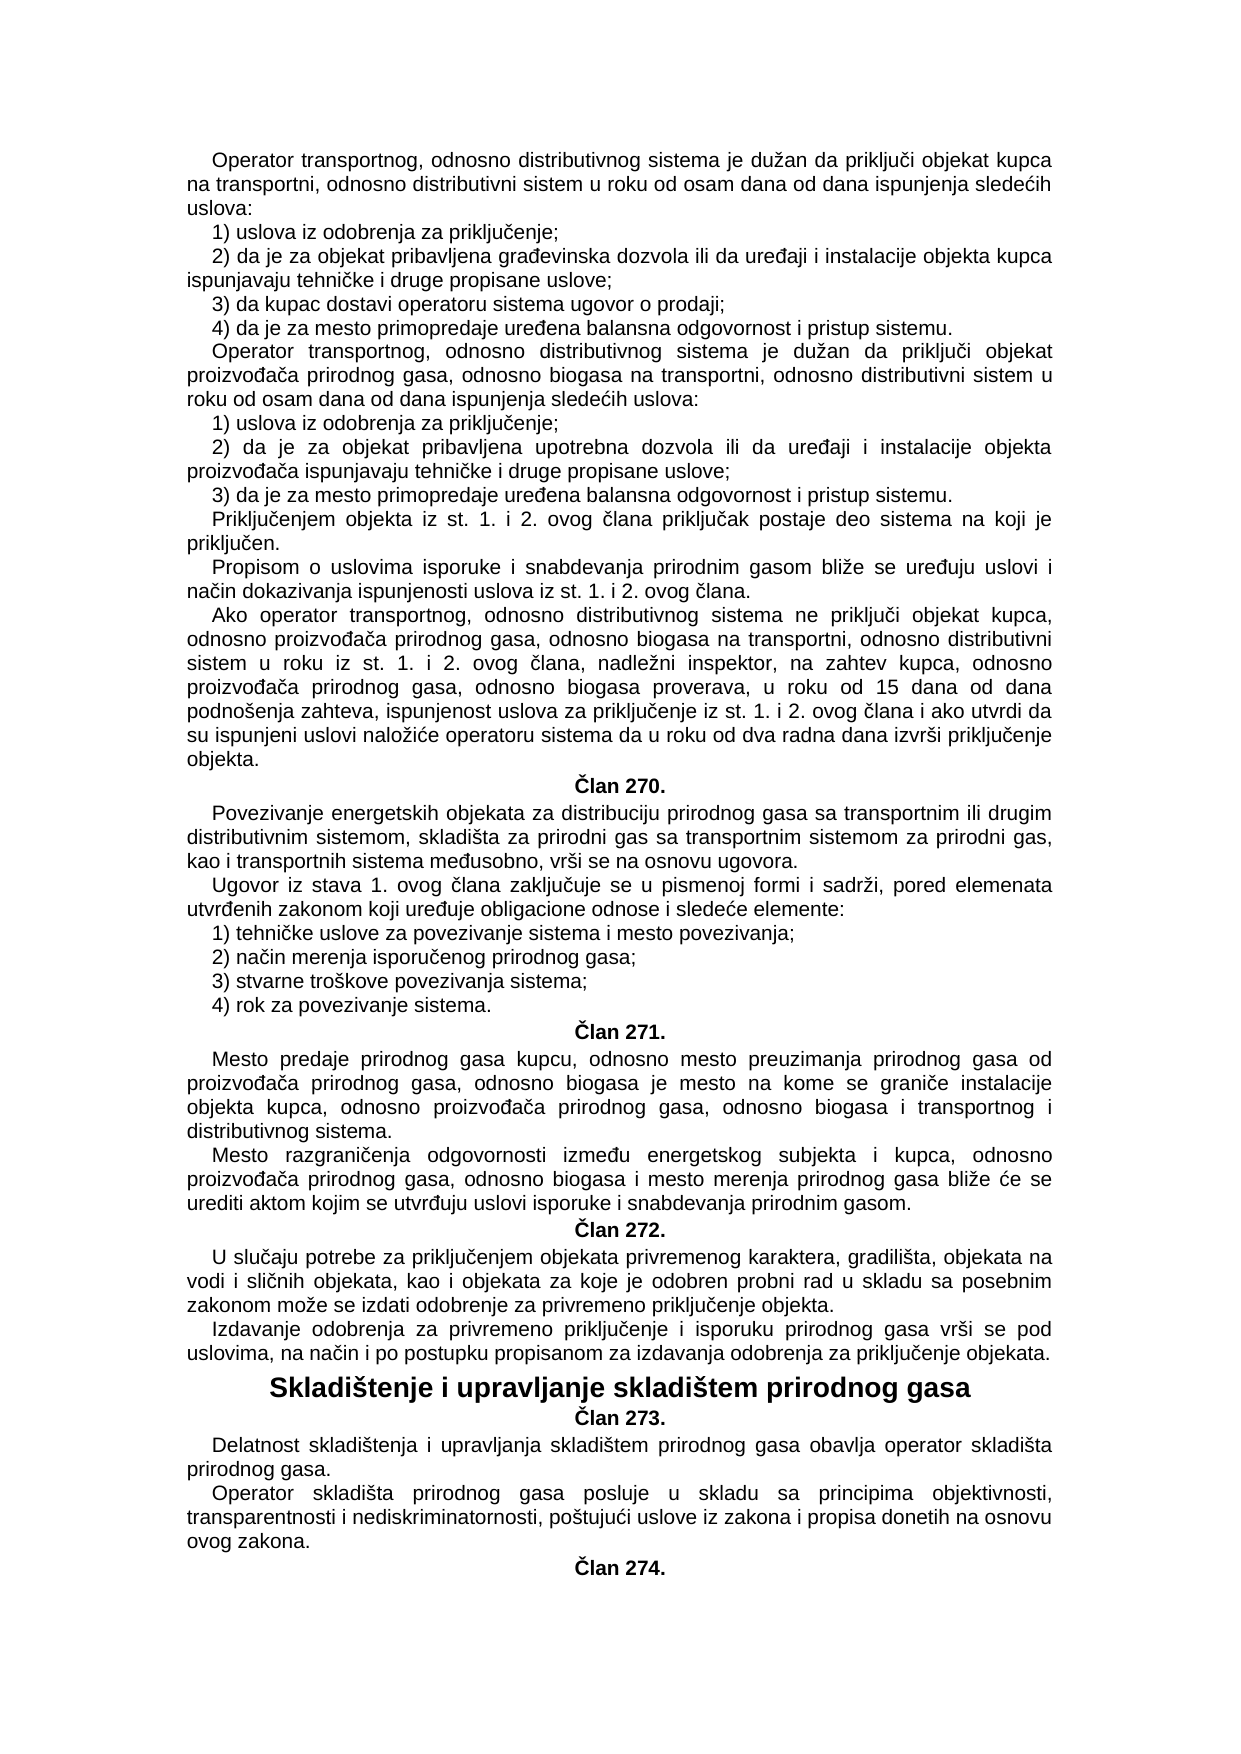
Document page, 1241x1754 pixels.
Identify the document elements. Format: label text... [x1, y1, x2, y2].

text Ako operator transportnog, odnosno distributivnog sistema ne priključi objekat kupca, odnosno proizvođača prirodnog gasa, odnosno biogasa na transportni, odnosno distributivni sistem u roku iz st. 1. i 2. ovog člana, nadležni inspektor, na zahtev kupca, odnosno proizvođača prirodnog gasa, odnosno biogasa proverava, u roku od 15 dana od dana podnošenja zahteva, ispunjenost uslova za priključenje iz st. 1. i 2. ovog člana i ako utvrdi da su ispunjeni uslovi naložiće operatoru sistema da u roku od dva radna dana izvrši priključenje objekta. [187, 603, 1053, 771]
text 4) rok za povezivanje sistema. [187, 992, 1053, 1016]
text Član 273. [148, 1406, 1093, 1430]
text Delatnost skladištenja i upravljanja skladištem prirodnog gasa obavlja operator skladišta prirodnog gasa. [187, 1433, 1053, 1481]
text 2) način merenja isporučenog prirodnog gasa; [187, 944, 1053, 968]
text 3) da je za mesto primopredaje uređena balansna odgovornost i pristup sistemu. [187, 483, 1053, 507]
text Operator transportnog, odnosno distributivnog sistema je dužan da priključi objekat proizvođača prirodnog gasa, odnosno biogasa na transportni, odnosno distributivni sistem u roku od osam dana od dana ispunjenja sledećih uslova: [187, 339, 1053, 411]
text 1) tehničke uslove za povezivanje sistema i mesto povezivanja; [187, 921, 1053, 944]
text 2) da je za objekat pribavljena građevinska dozvola ili da uređaji i instalacije objekta kupca ispunjavaju tehničke i druge propisane uslove; [187, 243, 1053, 291]
text 4) da je za mesto primopredaje uređena balansna odgovornost i pristup sistemu. [187, 315, 1053, 339]
text Mesto razgraničenja odgovornosti između energetskog subjekta i kupca, odnosno proizvođača prirodnog gasa, odnosno biogasa i mesto merenja prirodnog gasa bliže će se urediti aktom kojim se utvrđuju uslovi isporuke i snabdevanja prirodnim gasom. [187, 1142, 1053, 1214]
text Operator transportnog, odnosno distributivnog sistema je dužan da priključi objekat kupca na transportni, odnosno distributivni sistem u roku od osam dana od dana ispunjenja sledećih uslova: [187, 148, 1053, 219]
text Priključenjem objekta iz st. 1. i 2. ovog člana priključak postaje deo sistema na koji je priključen. [187, 507, 1053, 555]
text 3) da kupac dostavi operatoru sistema ugovor o prodaji; [187, 291, 1053, 315]
text Član 274. [148, 1556, 1093, 1580]
text Operator skladišta prirodnog gasa posluje u skladu sa principima objektivnosti, transparentnosti i nediskriminatornosti, poštujući uslove iz zakona i propisa donetih na osnovu ovog zakona. [187, 1481, 1053, 1553]
text U slučaju potrebe za priključenjem objekata privremenog karaktera, gradilišta, objekata na vodi i sličnih objekata, kao i objekata za koje je odobren probni rad u skladu sa posebnim zakonom može se izdati odobrenje za privremeno priključenje objekta. [187, 1244, 1053, 1316]
text Izdavanje odobrenja za privremeno priključenje i isporuku prirodnog gasa vrši se pod uslovima, na način i po postupku propisanom za izdavanja odobrenja za priključenje objekata. [187, 1316, 1053, 1364]
text 1) uslova iz odobrenja za priključenje; [187, 219, 1053, 243]
text Član 270. [148, 774, 1093, 798]
text 3) stvarne troškove povezivanja sistema; [187, 968, 1053, 992]
text 1) uslova iz odobrenja za priključenje; [187, 411, 1053, 435]
text Član 272. [148, 1217, 1093, 1241]
text Skladištenje i upravljanje skladištem prirodnog gasa [148, 1371, 1093, 1403]
text Propisom o uslovima isporuke i snabdevanja prirodnim gasom bliže se uređuju uslovi i način dokazivanja ispunjenosti uslova iz st. 1. i 2. ovog člana. [187, 555, 1053, 603]
text Povezivanje energetskih objekata za distribuciju prirodnog gasa sa transportnim ili drugim distributivnim sistemom, skladišta za prirodni gas sa transportnim sistemom za prirodni gas, kao i transportnih sistema međusobno, vrši se na osnovu ugovora. [187, 801, 1053, 873]
text 2) da je za objekat pribavljena upotrebna dozvola ili da uređaji i instalacije objekta proizvođača ispunjavaju tehničke i druge propisane uslove; [187, 435, 1053, 483]
text Ugovor iz stava 1. ovog člana zaključuje se u pismenoj formi i sadrži, pored elemenata utvrđenih zakonom koji uređuje obligacione odnose i sledeće elemente: [187, 873, 1053, 921]
text Mesto predaje prirodnog gasa kupcu, odnosno mesto preuzimanja prirodnog gasa od proizvođača prirodnog gasa, odnosno biogasa je mesto na kome se graniče instalacije objekta kupca, odnosno proizvođača prirodnog gasa, odnosno biogasa i transportnog i distributivnog sistema. [187, 1047, 1053, 1142]
text Član 271. [148, 1019, 1093, 1043]
